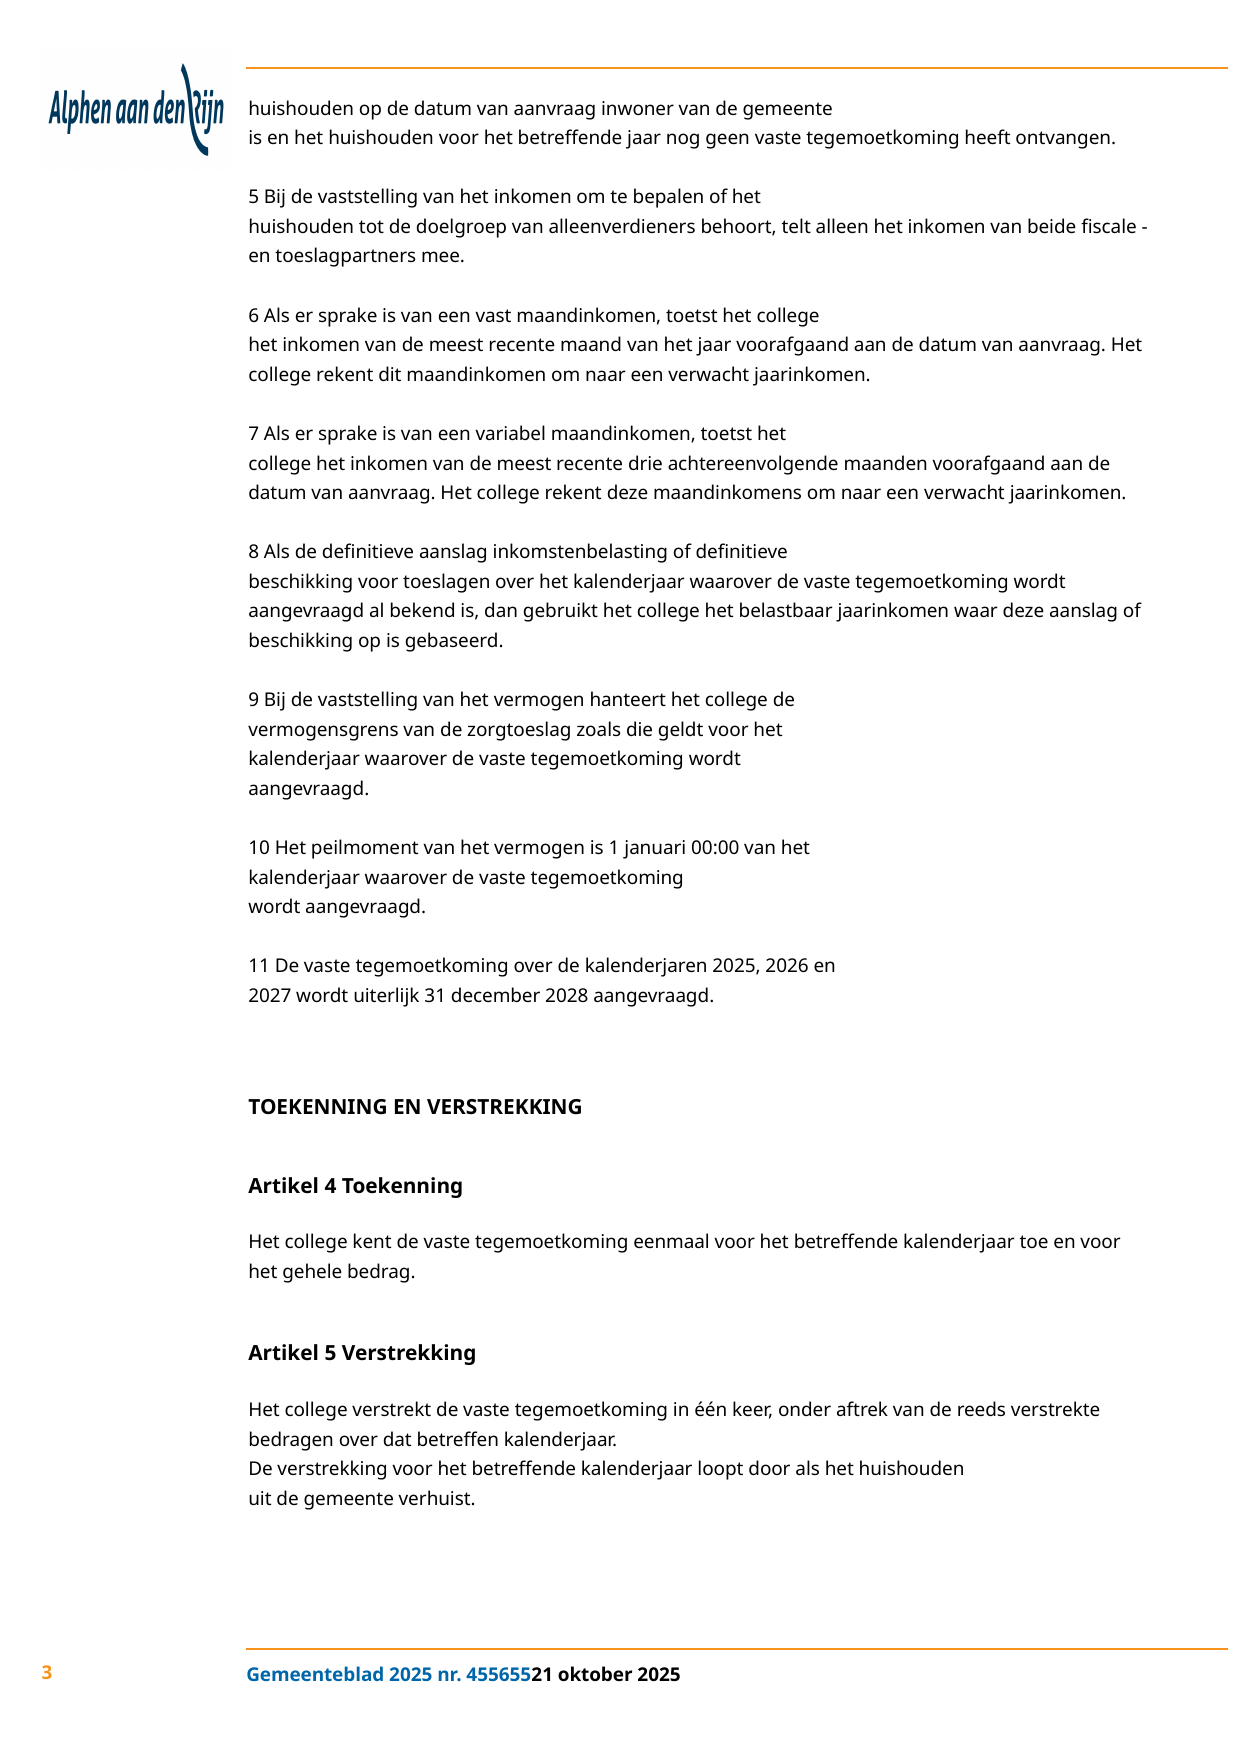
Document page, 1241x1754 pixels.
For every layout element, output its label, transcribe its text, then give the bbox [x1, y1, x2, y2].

text 6 Als er sprake is van een vast maandinkomen, toetst het college [248, 302, 1152, 328]
text Artikel 5 Verstrekking [248, 1338, 1152, 1367]
text 9 Bij de vaststelling van het vermogen hanteert het college de [248, 686, 1152, 712]
text huishouden tot de doelgroep van alleenverdieners behoort, telt alleen het inkomen van beide fiscale - en toeslagpartners mee. [248, 213, 1152, 268]
text wordt aangevraagd. [248, 893, 1152, 919]
text Het college kent de vaste tegemoetkoming eenmaal voor het betreffende kalenderjaar toe en voor het gehele bedrag. [248, 1229, 1152, 1284]
text huishouden op de datum van aanvraag inwoner van de gemeente [248, 95, 1152, 121]
text 7 Als er sprake is van een variabel maandinkomen, toetst het [248, 420, 1152, 446]
text Artikel 4 Toekenning [248, 1171, 1152, 1199]
text kalenderjaar waarover de vaste tegemoetkoming [248, 864, 1152, 890]
text 8 Als de definitieve aanslag inkomstenbelasting of definitieve [248, 538, 1152, 564]
text 2027 wordt uiterlijk 31 december 2028 aangevraagd. [248, 982, 1152, 1008]
text uit de gemeente verhuist. [248, 1485, 1152, 1511]
text is en het huishouden voor het betreffende jaar nog geen vaste tegemoetkoming heeft ontvangen. [248, 124, 1152, 150]
text kalenderjaar waarover de vaste tegemoetkoming wordt [248, 746, 1152, 771]
picture [41, 47, 231, 172]
text TOEKENNING EN VERSTREKKING [248, 1092, 1152, 1120]
text 5 Bij de vaststelling van het inkomen om te bepalen of het [248, 183, 1152, 209]
text het inkomen van de meest recente maand van het jaar voorafgaand aan de datum van aanvraag. Het college rekent dit maandinkomen om naar een verwacht jaarinkomen. [248, 331, 1152, 387]
text Het college verstrekt de vaste tegemoetkoming in één keer, onder aftrek van de reeds verstrekte bedragen over dat betreffen kalenderjaar. [248, 1396, 1152, 1452]
text vermogensgrens van de zorgtoeslag zoals die geldt voor het [248, 716, 1152, 742]
text 10 Het peilmoment van het vermogen is 1 januari 00:00 van het [248, 834, 1152, 860]
text aangevraagd. [248, 775, 1152, 801]
text beschikking voor toeslagen over het kalenderjaar waarover de vaste tegemoetkoming wordt aangevraagd al bekend is, dan gebruikt het college het belastbaar jaarinkomen waar deze aanslag of beschikking op is gebaseerd. [248, 568, 1152, 653]
text college het inkomen van de meest recente drie achtereenvolgende maanden voorafgaand aan de datum van aanvraag. Het college rekent deze maandinkomens om naar een verwacht jaarinkomen. [248, 450, 1152, 505]
text 11 De vaste tegemoetkoming over de kalenderjaren 2025, 2026 en [248, 953, 1152, 978]
text De verstrekking voor het betreffende kalenderjaar loopt door als het huishouden [248, 1456, 1152, 1481]
